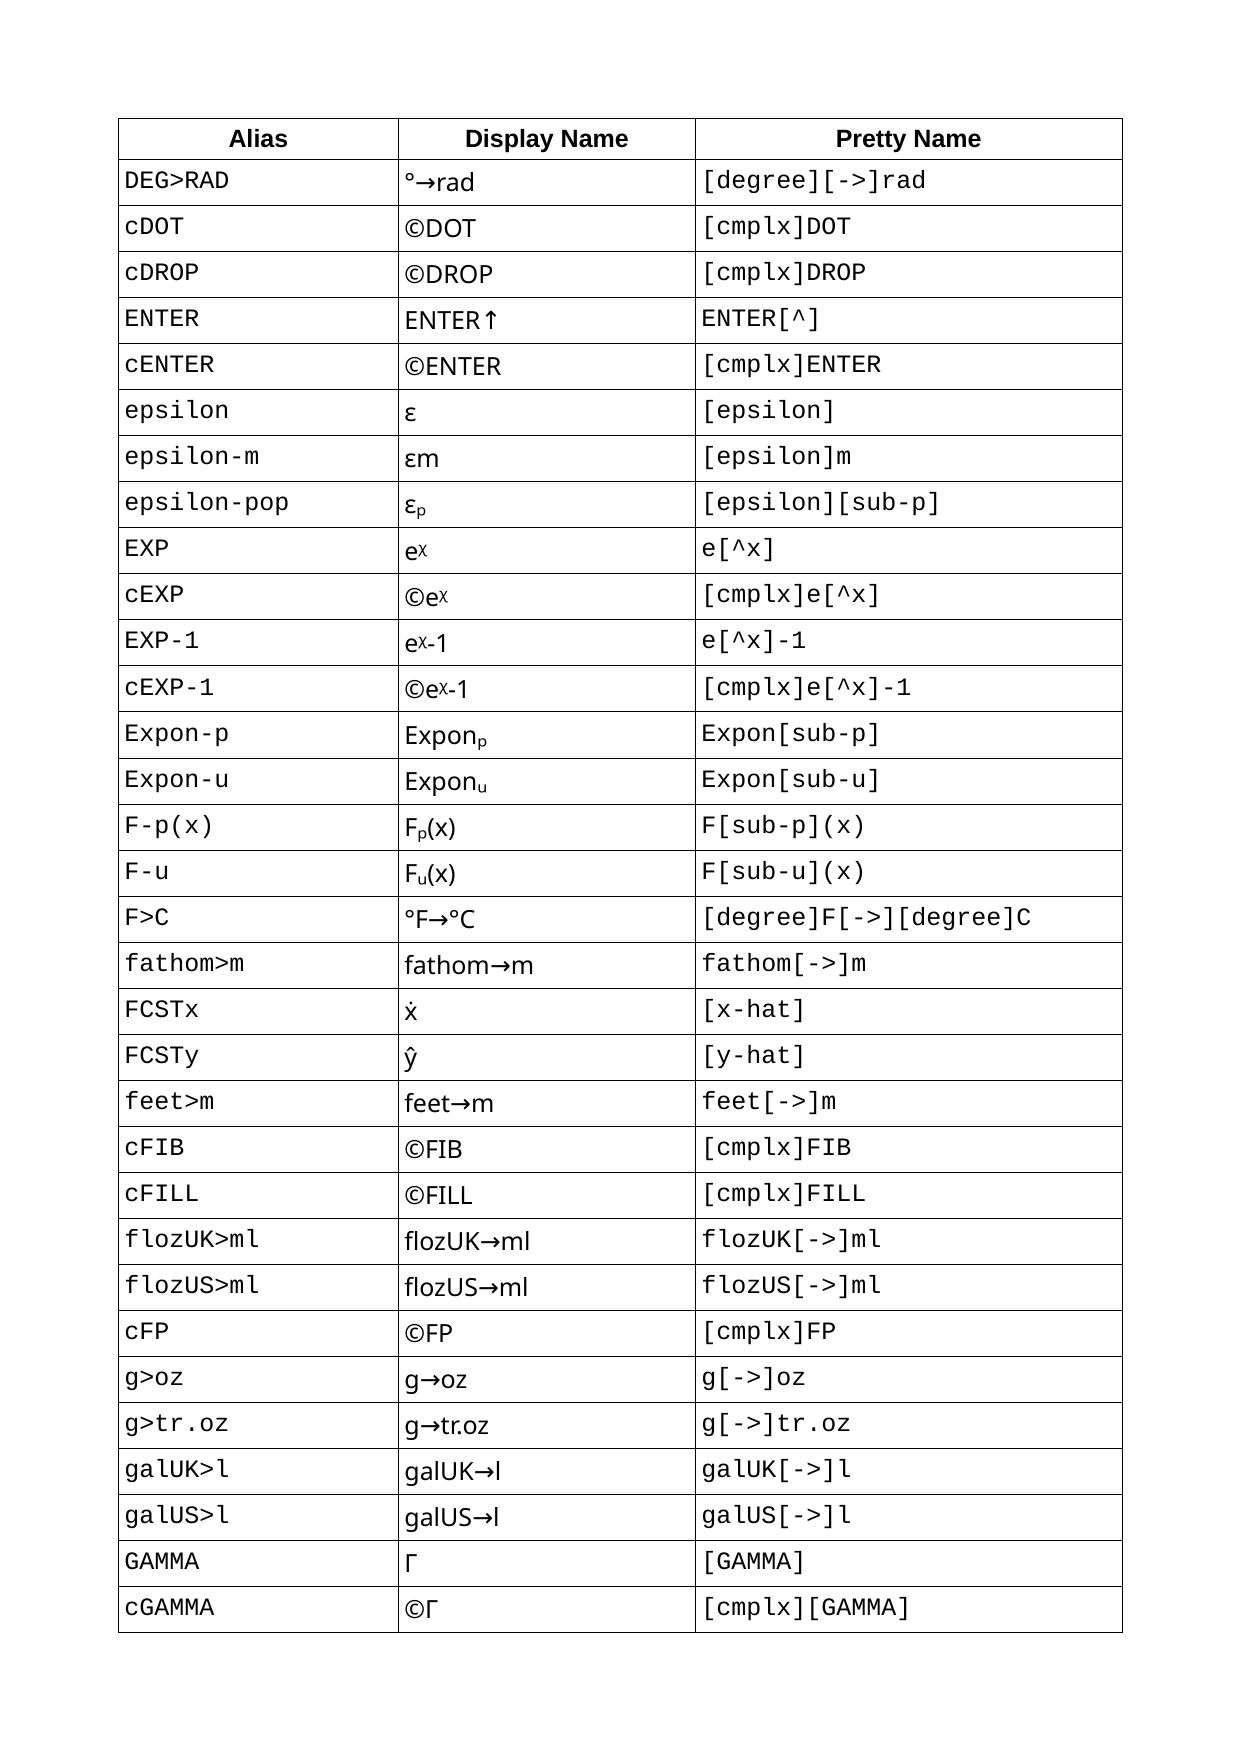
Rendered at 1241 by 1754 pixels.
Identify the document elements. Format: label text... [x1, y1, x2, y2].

table_cell ẋ [399, 989, 695, 1034]
table_cell ENTER [119, 298, 398, 343]
table_cell EXP-1 [119, 620, 398, 665]
table_header Alias [119, 119, 398, 159]
table_cell flozUK>ml [119, 1219, 398, 1264]
table_cell F[sub-p](x) [696, 805, 1122, 849]
table_cell Expon[sub-p] [696, 712, 1122, 757]
table_cell cFIB [119, 1127, 398, 1172]
table_cell F[sub-u](x) [696, 851, 1122, 896]
table_cell e[^x]-1 [696, 620, 1122, 665]
table_cell DEG>RAD [119, 160, 398, 205]
table_cell e[^x] [696, 528, 1122, 573]
table_cell FCSTx [119, 989, 398, 1034]
table_cell epsilon-pop [119, 482, 398, 527]
table_cell eᵡ [399, 528, 695, 573]
table_cell epsilon [119, 390, 398, 435]
table_cell [y-hat] [696, 1035, 1122, 1080]
table_cell Exponᵤ [399, 759, 695, 803]
table_cell galUK→l [399, 1449, 695, 1494]
table_cell GAMMA [119, 1541, 398, 1586]
table_cell ε [399, 390, 695, 435]
table_cell epsilon-m [119, 436, 398, 481]
table_cell Expon[sub-u] [696, 759, 1122, 803]
table_cell Γ [399, 1541, 695, 1586]
table_cell ©FIB [399, 1127, 695, 1172]
table_cell [x-hat] [696, 989, 1122, 1034]
table_cell galUS→l [399, 1495, 695, 1540]
table_cell g→oz [399, 1357, 695, 1402]
table_cell [cmplx]e[^x] [696, 574, 1122, 619]
table_cell feet>m [119, 1081, 398, 1126]
table_cell [degree]F[->][degree]C [696, 897, 1122, 942]
table_cell [degree][->]rad [696, 160, 1122, 205]
table_cell εm [399, 436, 695, 481]
table_cell galUS[->]l [696, 1495, 1122, 1540]
table_cell g[->]oz [696, 1357, 1122, 1402]
table_cell cDOT [119, 206, 398, 251]
table_cell galUK>l [119, 1449, 398, 1494]
table_cell g→tr.oz [399, 1403, 695, 1448]
table_cell g[->]tr.oz [696, 1403, 1122, 1448]
table_cell F-u [119, 851, 398, 896]
table_cell cENTER [119, 344, 398, 389]
table_cell feet[->]m [696, 1081, 1122, 1126]
table_cell fathom→m [399, 943, 695, 988]
table_cell °F→°C [399, 897, 695, 942]
table_cell ©DROP [399, 252, 695, 297]
table_cell [cmplx]FIB [696, 1127, 1122, 1172]
table_cell flozUS[->]ml [696, 1265, 1122, 1310]
table_cell ©DOT [399, 206, 695, 251]
table_cell Expon-p [119, 712, 398, 757]
table_cell flozUK[->]ml [696, 1219, 1122, 1264]
table_cell cDROP [119, 252, 398, 297]
table_cell g>oz [119, 1357, 398, 1402]
table_cell cEXP [119, 574, 398, 619]
table_cell [cmplx]e[^x]-1 [696, 666, 1122, 711]
table_cell cFP [119, 1311, 398, 1356]
table_cell Expon-u [119, 759, 398, 803]
table_cell cGAMMA [119, 1587, 398, 1632]
table_cell ©FP [399, 1311, 695, 1356]
table_cell g>tr.oz [119, 1403, 398, 1448]
table_cell fathom>m [119, 943, 398, 988]
table_cell °→rad [399, 160, 695, 205]
table_cell [cmplx]FP [696, 1311, 1122, 1356]
table_cell [cmplx][GAMMA] [696, 1587, 1122, 1632]
table_cell [cmplx]FILL [696, 1173, 1122, 1218]
table_cell fathom[->]m [696, 943, 1122, 988]
table_cell [epsilon][sub-p] [696, 482, 1122, 527]
table_cell ©FILL [399, 1173, 695, 1218]
table_cell EXP [119, 528, 398, 573]
table_cell galUS>l [119, 1495, 398, 1540]
table_cell FCSTy [119, 1035, 398, 1080]
table_cell ŷ [399, 1035, 695, 1080]
table_cell flozUS>ml [119, 1265, 398, 1310]
table_cell ©eᵡ-1 [399, 666, 695, 711]
table_cell flozUS→ml [399, 1265, 695, 1310]
table_cell cEXP-1 [119, 666, 398, 711]
table_cell Fₚ(x) [399, 805, 695, 849]
table_cell flozUK→ml [399, 1219, 695, 1264]
table_cell [cmplx]ENTER [696, 344, 1122, 389]
table_cell ©ENTER [399, 344, 695, 389]
table_cell ENTER[^] [696, 298, 1122, 343]
table_cell [cmplx]DROP [696, 252, 1122, 297]
table_cell εₚ [399, 482, 695, 527]
table_cell cFILL [119, 1173, 398, 1218]
table_cell Exponₚ [399, 712, 695, 757]
table_cell [cmplx]DOT [696, 206, 1122, 251]
table_cell [epsilon] [696, 390, 1122, 435]
table_cell ©eᵡ [399, 574, 695, 619]
table_cell F-p(x) [119, 805, 398, 849]
table_cell Fᵤ(x) [399, 851, 695, 896]
table_cell ENTER↑ [399, 298, 695, 343]
table_cell galUK[->]l [696, 1449, 1122, 1494]
table_cell feet→m [399, 1081, 695, 1126]
table_header Pretty Name [696, 119, 1122, 159]
table_header Display Name [399, 119, 695, 159]
table_cell F>C [119, 897, 398, 942]
table_cell [epsilon]m [696, 436, 1122, 481]
table_cell eᵡ-1 [399, 620, 695, 665]
table_cell ©Γ [399, 1587, 695, 1632]
table_cell [GAMMA] [696, 1541, 1122, 1586]
